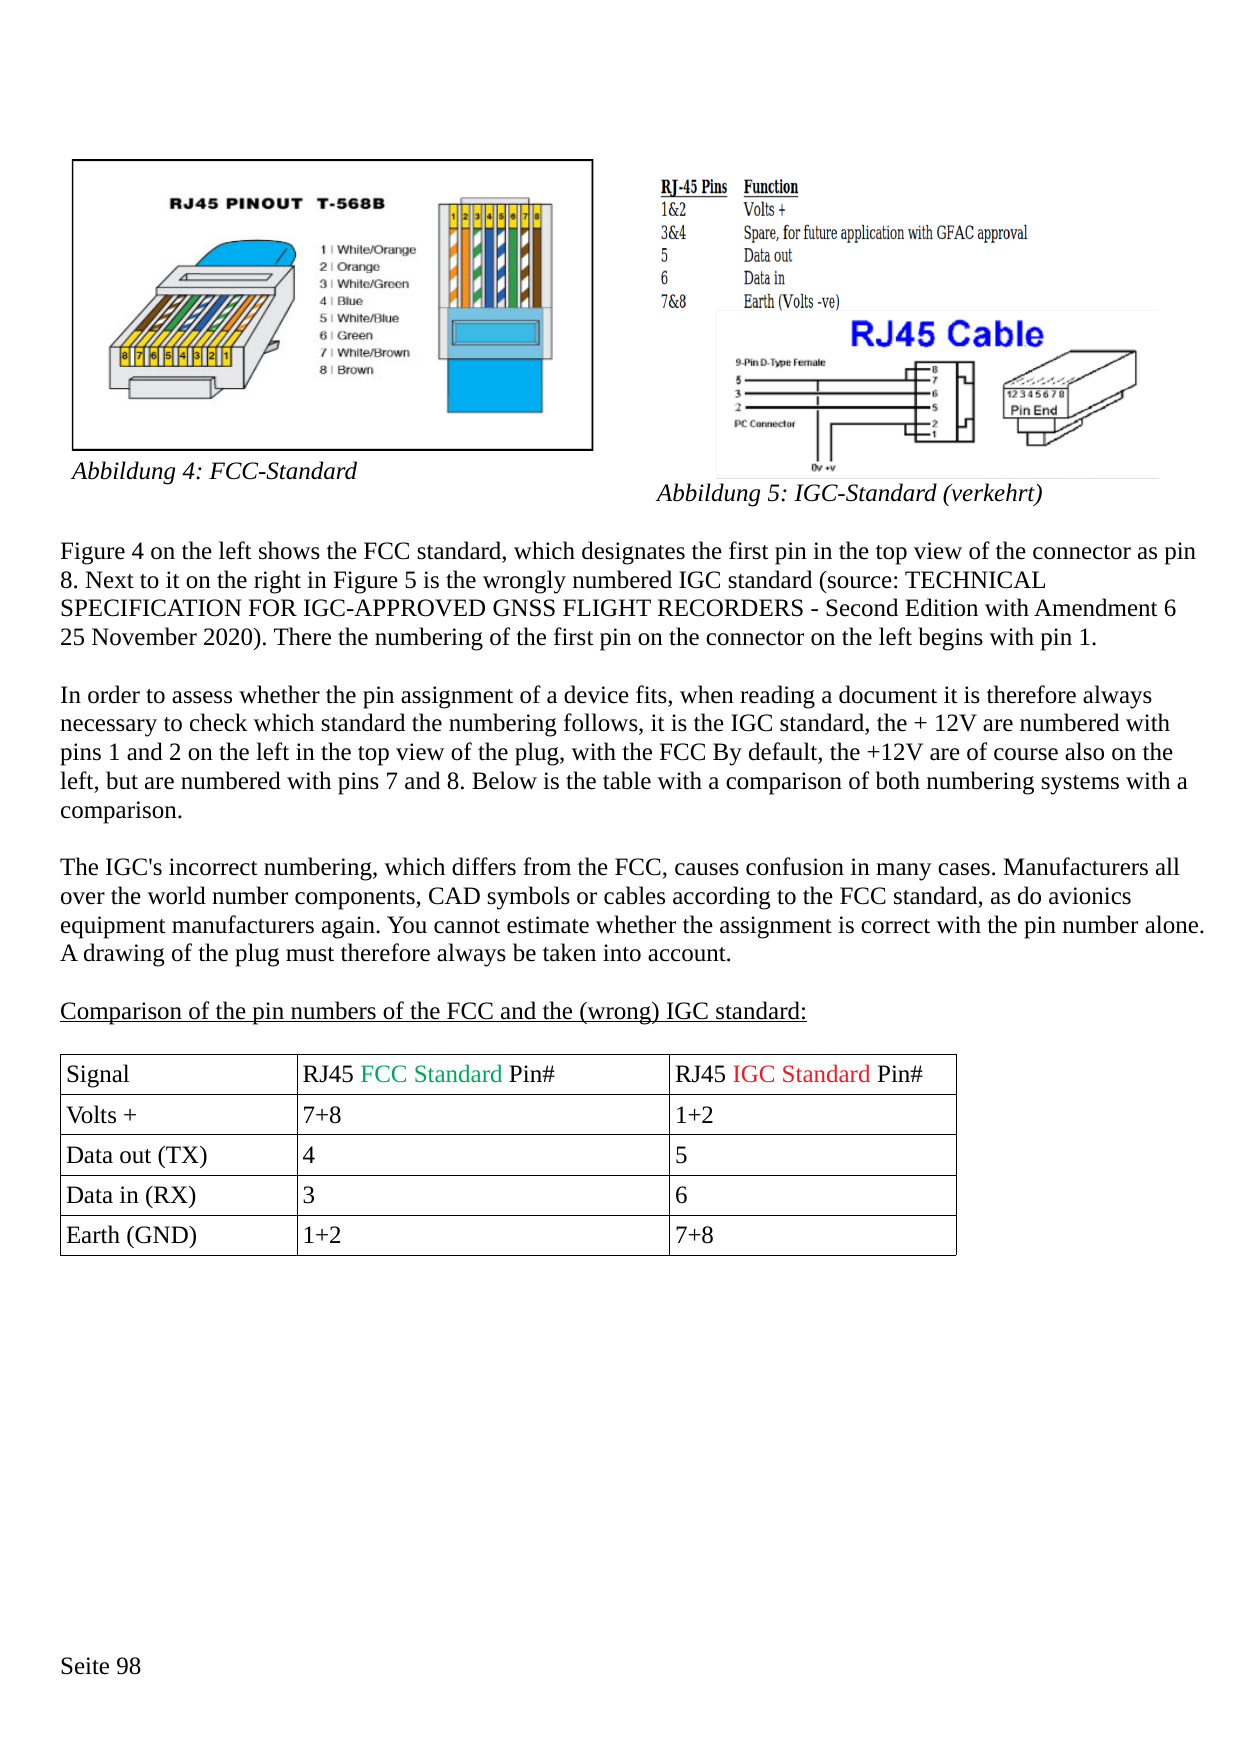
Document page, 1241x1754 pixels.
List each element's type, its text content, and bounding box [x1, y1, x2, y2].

table_cell 3 [298, 1176, 669, 1215]
text Figure 4 on the left shows the FCC standard, which designates the first pin in the top view of the connector as pin 8. Next to it on the right in Figure 5 is the wrongly numbered IGC standard (source: TECHNICAL SPECIFICATION FOR IGC-APPROVED GNSS FLIGHT RECORDERS - Second Edition with Amendment 6 25 November 2020). There the numbering of the first pin on the connector on the left begins with pin 1. [60, 536, 1207, 651]
table_cell Earth (GND) [61, 1216, 297, 1255]
table_cell 1+2 [670, 1095, 956, 1134]
table_cell 1+2 [298, 1216, 669, 1255]
table_header RJ45 FCC Standard Pin# [298, 1055, 669, 1094]
table_cell 4 [298, 1135, 669, 1174]
table_cell Data in (RX) [61, 1176, 297, 1215]
table_cell 6 [670, 1176, 956, 1215]
table_cell 5 [670, 1135, 956, 1174]
text Abbildung 5: IGC-Standard (verkehrt) [657, 479, 1159, 507]
table_cell Volts + [61, 1095, 297, 1134]
table_header RJ45 IGC Standard Pin# [670, 1055, 956, 1094]
table_header Signal [61, 1055, 297, 1094]
table_cell 7+8 [298, 1095, 669, 1134]
text The IGC's incorrect numbering, which differs from the FCC, causes confusion in many cases. Manufacturers all over the world number components, CAD symbols or cables according to the FCC standard, as do avionics equipment manufacturers again. You cannot estimate whether the assignment is correct with the pin number alone. A drawing of the plug must therefore always be taken into account. [60, 852, 1207, 967]
text Abbildung 4: FCC-Standard [72, 451, 593, 484]
picture [71, 159, 594, 451]
text In order to assess whether the pin assignment of a device fits, when reading a document it is therefore always necessary to check which standard the numbering follows, it is the IGC standard, the + 12V are numbered with pins 1 and 2 on the left in the top view of the plug, with the FCC By default, the +12V are of course also on the left, but are numbered with pins 7 and 8. Below is the table with a comparison of both numbering systems with a comparison. [60, 680, 1207, 823]
table_cell 7+8 [670, 1216, 956, 1255]
picture [656, 171, 1159, 479]
table_cell Data out (TX) [61, 1135, 297, 1174]
text Comparison of the pin numbers of the FCC and the (wrong) IGC standard: [60, 996, 1207, 1025]
